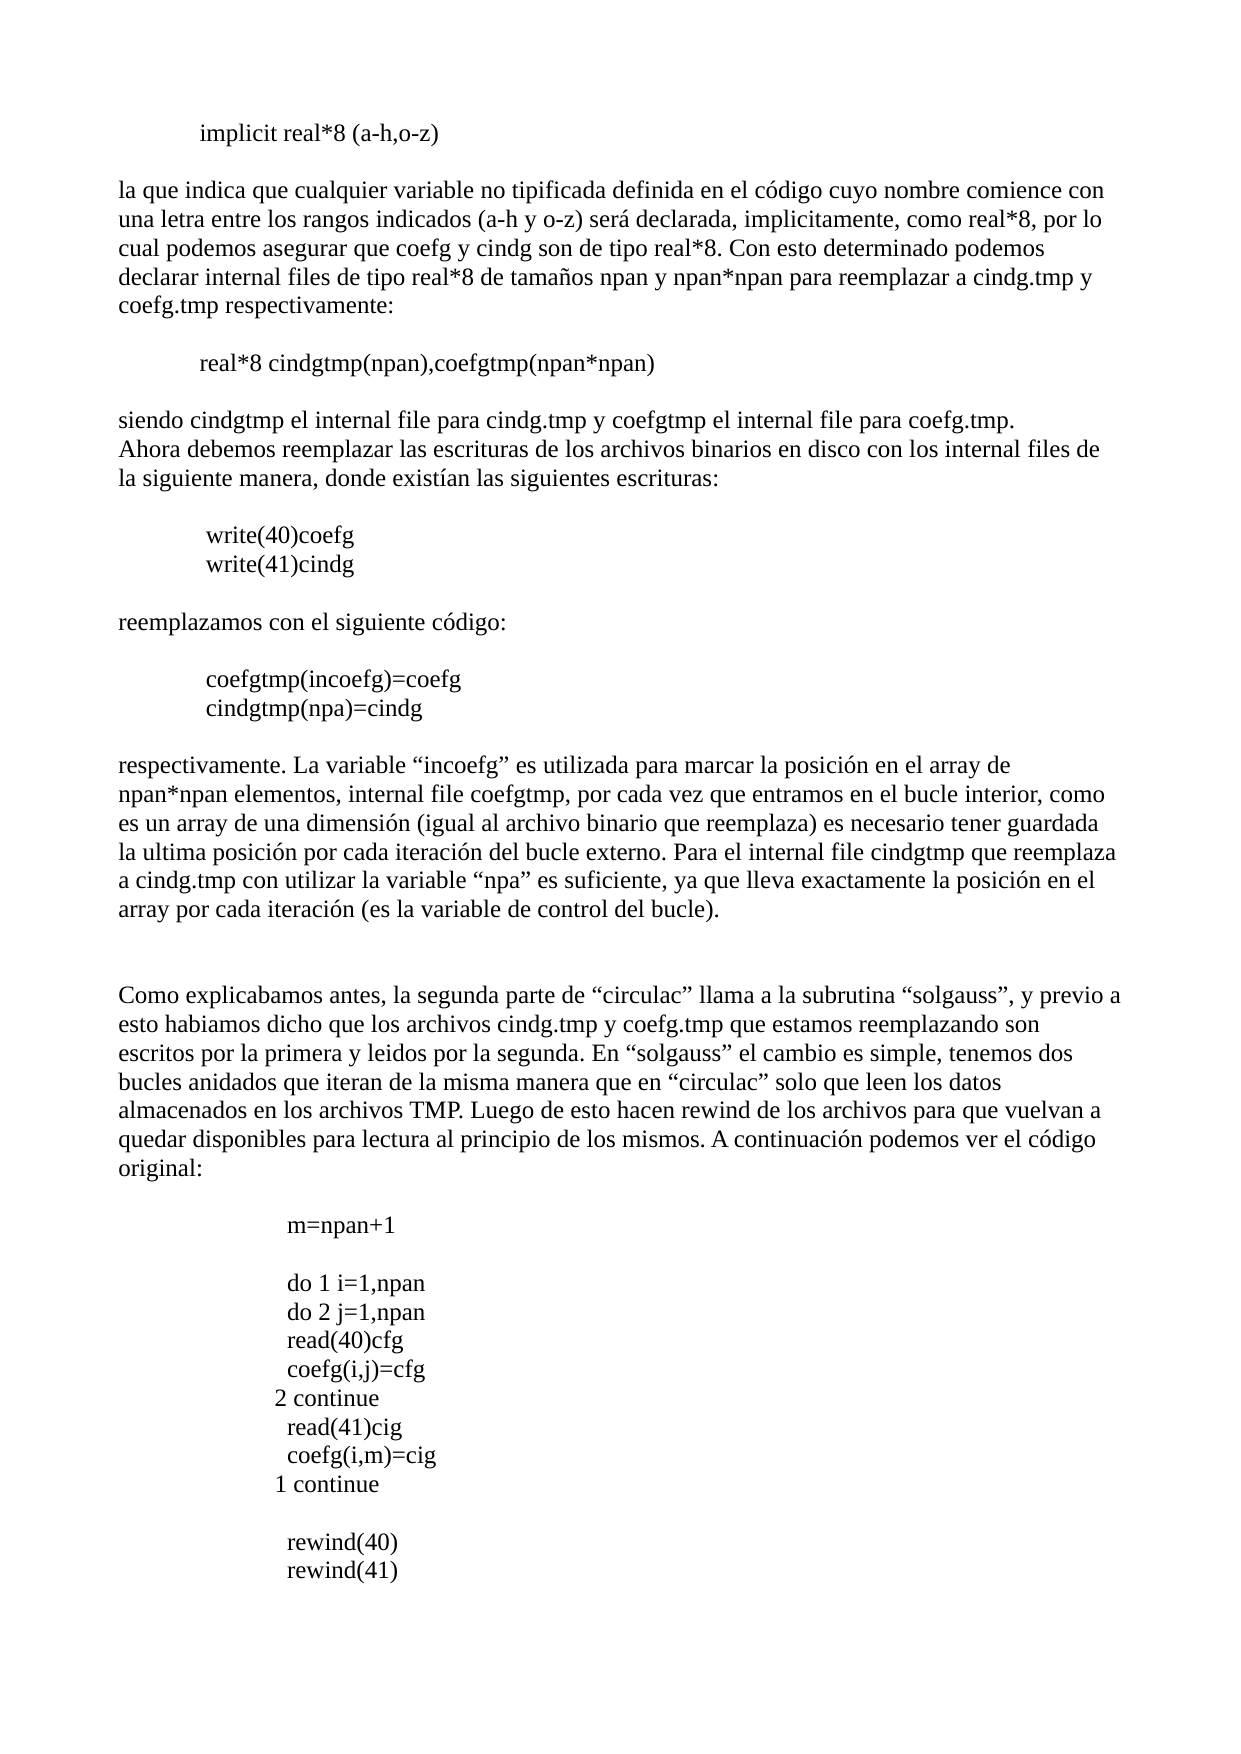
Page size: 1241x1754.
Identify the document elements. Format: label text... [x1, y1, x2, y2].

text do 1 i=1,npan [249, 1268, 1122, 1297]
text respectivamente. La variable “incoefg” es utilizada para marcar la posición en el array de npan*npan elementos, internal file coefgtmp, por cada vez que entramos en el bucle interior, como es un array de una dimensión (igual al archivo binario que reemplaza) es necesario tener guardada la ultima posición por cada iteración del bucle externo. Para el internal file cindgtmp que reemplaza a cindg.tmp con utilizar la variable “npa” es suficiente, ya que lleva exactamente la posición en el array por cada iteración (es la variable de control del bucle). [118, 751, 1122, 923]
text siendo cindgtmp el internal file para cindg.tmp y coefgtmp el internal file para coefg.tmp. [118, 406, 1122, 434]
text coefg(i,j)=cfg [249, 1354, 1122, 1383]
text 2 continue [249, 1383, 1122, 1412]
text reemplazamos con el siguiente código: [118, 607, 1122, 636]
text coefg(i,m)=cig [249, 1441, 1122, 1469]
text Ahora debemos reemplazar las escrituras de los archivos binarios en disco con los internal files de la siguiente manera, donde existían las siguientes escrituras: [118, 434, 1122, 492]
text implicit real*8 (a-h,o-z) [162, 118, 1122, 147]
text Como explicabamos antes, la segunda parte de “circulac” llama a la subrutina “solgauss”, y previo a esto habiamos dicho que los archivos cindg.tmp y coefg.tmp que estamos reemplazando son escritos por la primera y leidos por la segunda. En “solgauss” el cambio es simple, tenemos dos bucles anidados que iteran de la misma manera que en “circulac” solo que leen los datos almacenados en los archivos TMP. Luego de esto hacen rewind de los archivos para que vuelvan a quedar disponibles para lectura al principio de los mismos. A continuación podemos ver el código original: [118, 981, 1122, 1182]
text write(40)coefg [206, 521, 1122, 549]
text write(41)cindg [206, 549, 1122, 578]
text do 2 j=1,npan [249, 1297, 1122, 1326]
text 1 continue [249, 1469, 1122, 1498]
text rewind(40) [249, 1527, 1122, 1556]
text rewind(41) [249, 1556, 1122, 1584]
text read(40)cfg [249, 1326, 1122, 1354]
text la que indica que cualquier variable no tipificada definida en el código cuyo nombre comience con una letra entre los rangos indicados (a-h y o-z) será declarada, implicitamente, como real*8, por lo cual podemos asegurar que coefg y cindg son de tipo real*8. Con esto determinado podemos declarar internal files de tipo real*8 de tamaños npan y npan*npan para reemplazar a cindg.tmp y coefg.tmp respectivamente: [118, 176, 1122, 319]
text cindgtmp(npa)=cindg [206, 693, 1122, 722]
text read(41)cig [249, 1412, 1122, 1441]
text m=npan+1 [249, 1211, 1122, 1239]
text coefgtmp(incoefg)=coefg [206, 664, 1122, 693]
text real*8 cindgtmp(npan),coefgtmp(npan*npan) [162, 348, 1122, 377]
